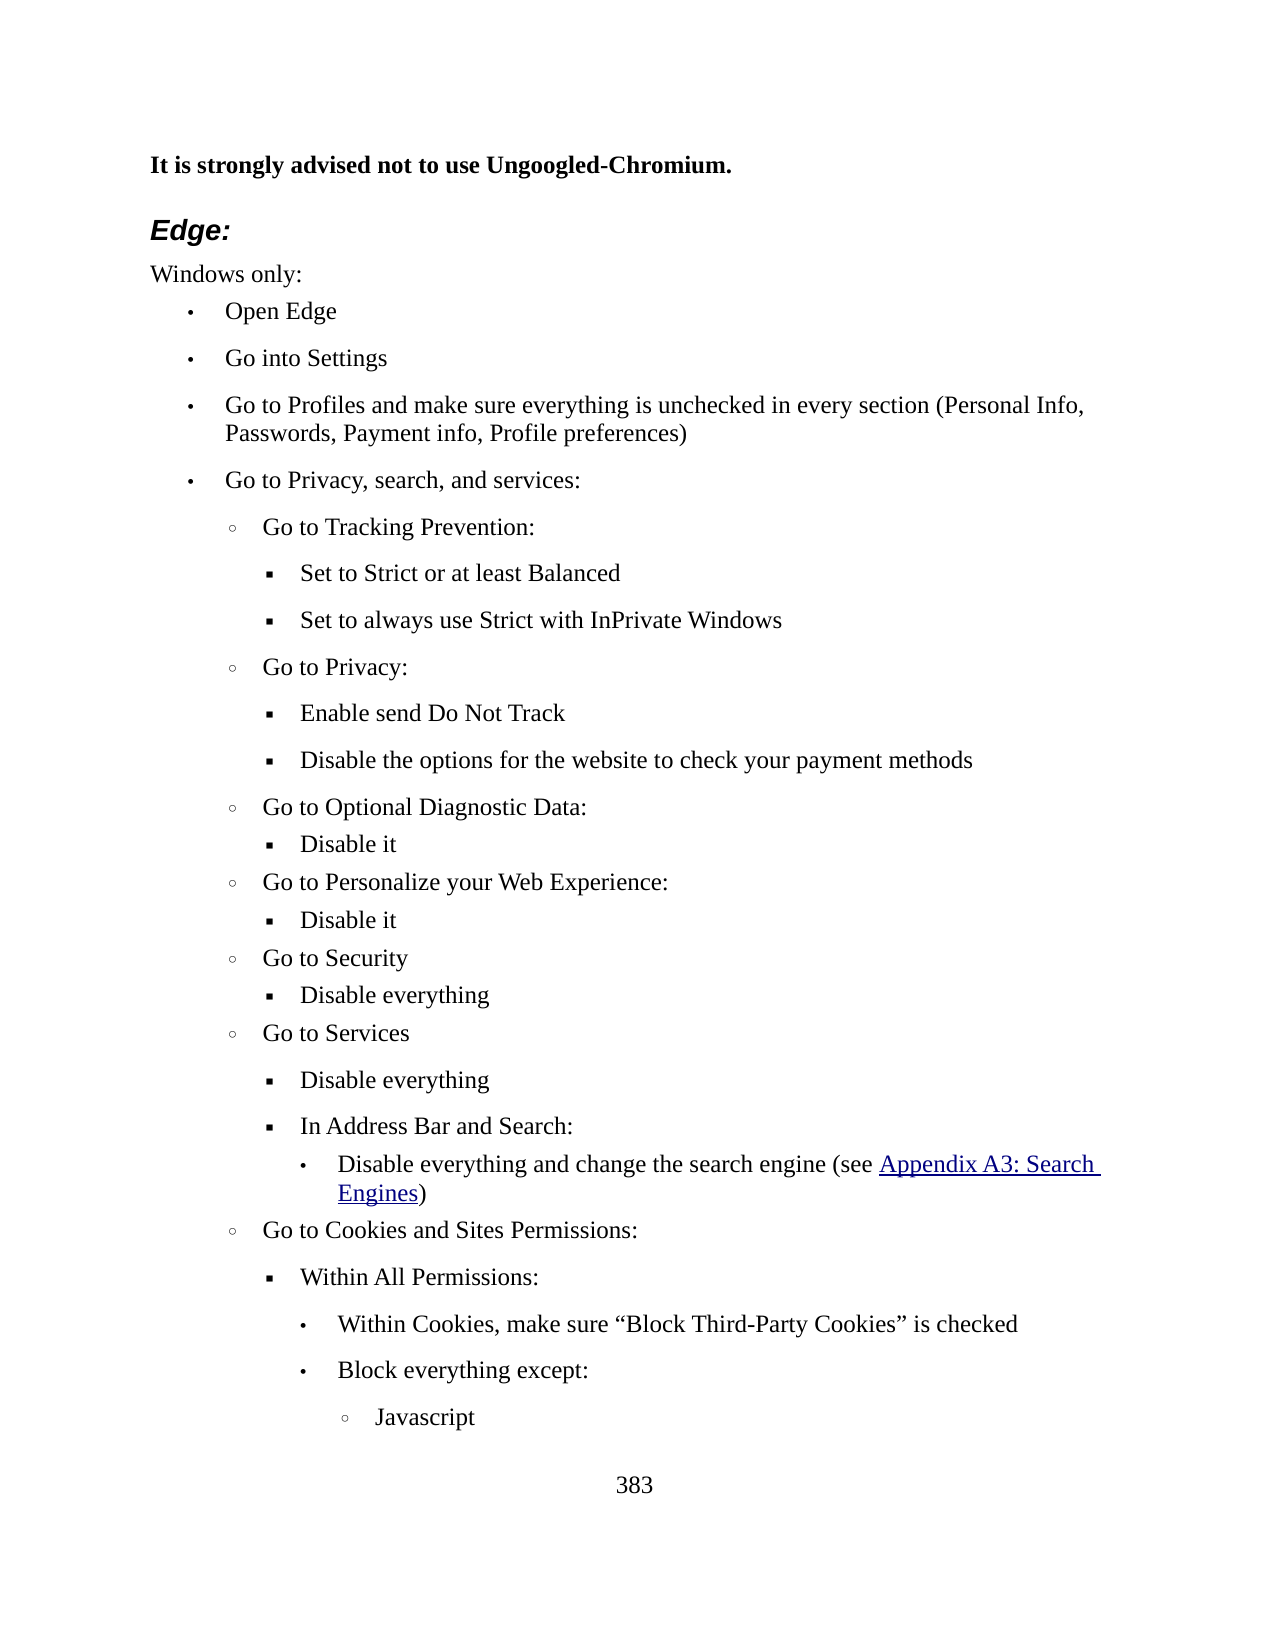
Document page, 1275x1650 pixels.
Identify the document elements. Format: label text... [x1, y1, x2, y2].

list Go to Optional Diagnostic Data: [225, 792, 1125, 821]
list Set to always use Strict with InPrivate Windows [262, 605, 1125, 634]
list Enable send Do Not Track [262, 698, 1125, 727]
list Disable it [262, 829, 1125, 858]
subtitle Edge: [150, 213, 1125, 246]
list Disable everything [262, 980, 1125, 1009]
list Go to Services [225, 1018, 1125, 1047]
list Go into Settings [187, 343, 1125, 372]
list Disable everything [262, 1065, 1125, 1093]
list Within All Permissions: [262, 1262, 1125, 1291]
list Go to Profiles and make sure everything is unchecked in every section (Personal Info, Passwords, Payment info, Profile preferences) [187, 390, 1125, 447]
list Go to Cookies and Sites Permissions: [225, 1216, 1125, 1244]
list Block everything except: [300, 1356, 1125, 1384]
list Go to Privacy, search, and services: [187, 465, 1125, 494]
list In Address Bar and Search: [262, 1111, 1125, 1140]
text Windows only: [150, 259, 1125, 287]
list Go to Security [225, 943, 1125, 971]
list Javascript [337, 1402, 1125, 1431]
list Within Cookies, make sure “Block Third-Party Cookies” is checked [300, 1309, 1125, 1338]
list Set to Strict or at least Balanced [262, 558, 1125, 587]
list Disable it [262, 905, 1125, 934]
list Open Edge [187, 296, 1125, 325]
list Go to Privacy: [225, 652, 1125, 681]
list Disable the options for the website to check your payment methods [262, 745, 1125, 774]
list Go to Personalize your Web Experience: [225, 867, 1125, 896]
list Disable everything and change the search engine (see Appendix A3: Search Engines) [300, 1149, 1125, 1207]
list Go to Tracking Prevention: [225, 512, 1125, 541]
text It is strongly advised not to use Ungoogled-Chromium. [150, 150, 1125, 179]
